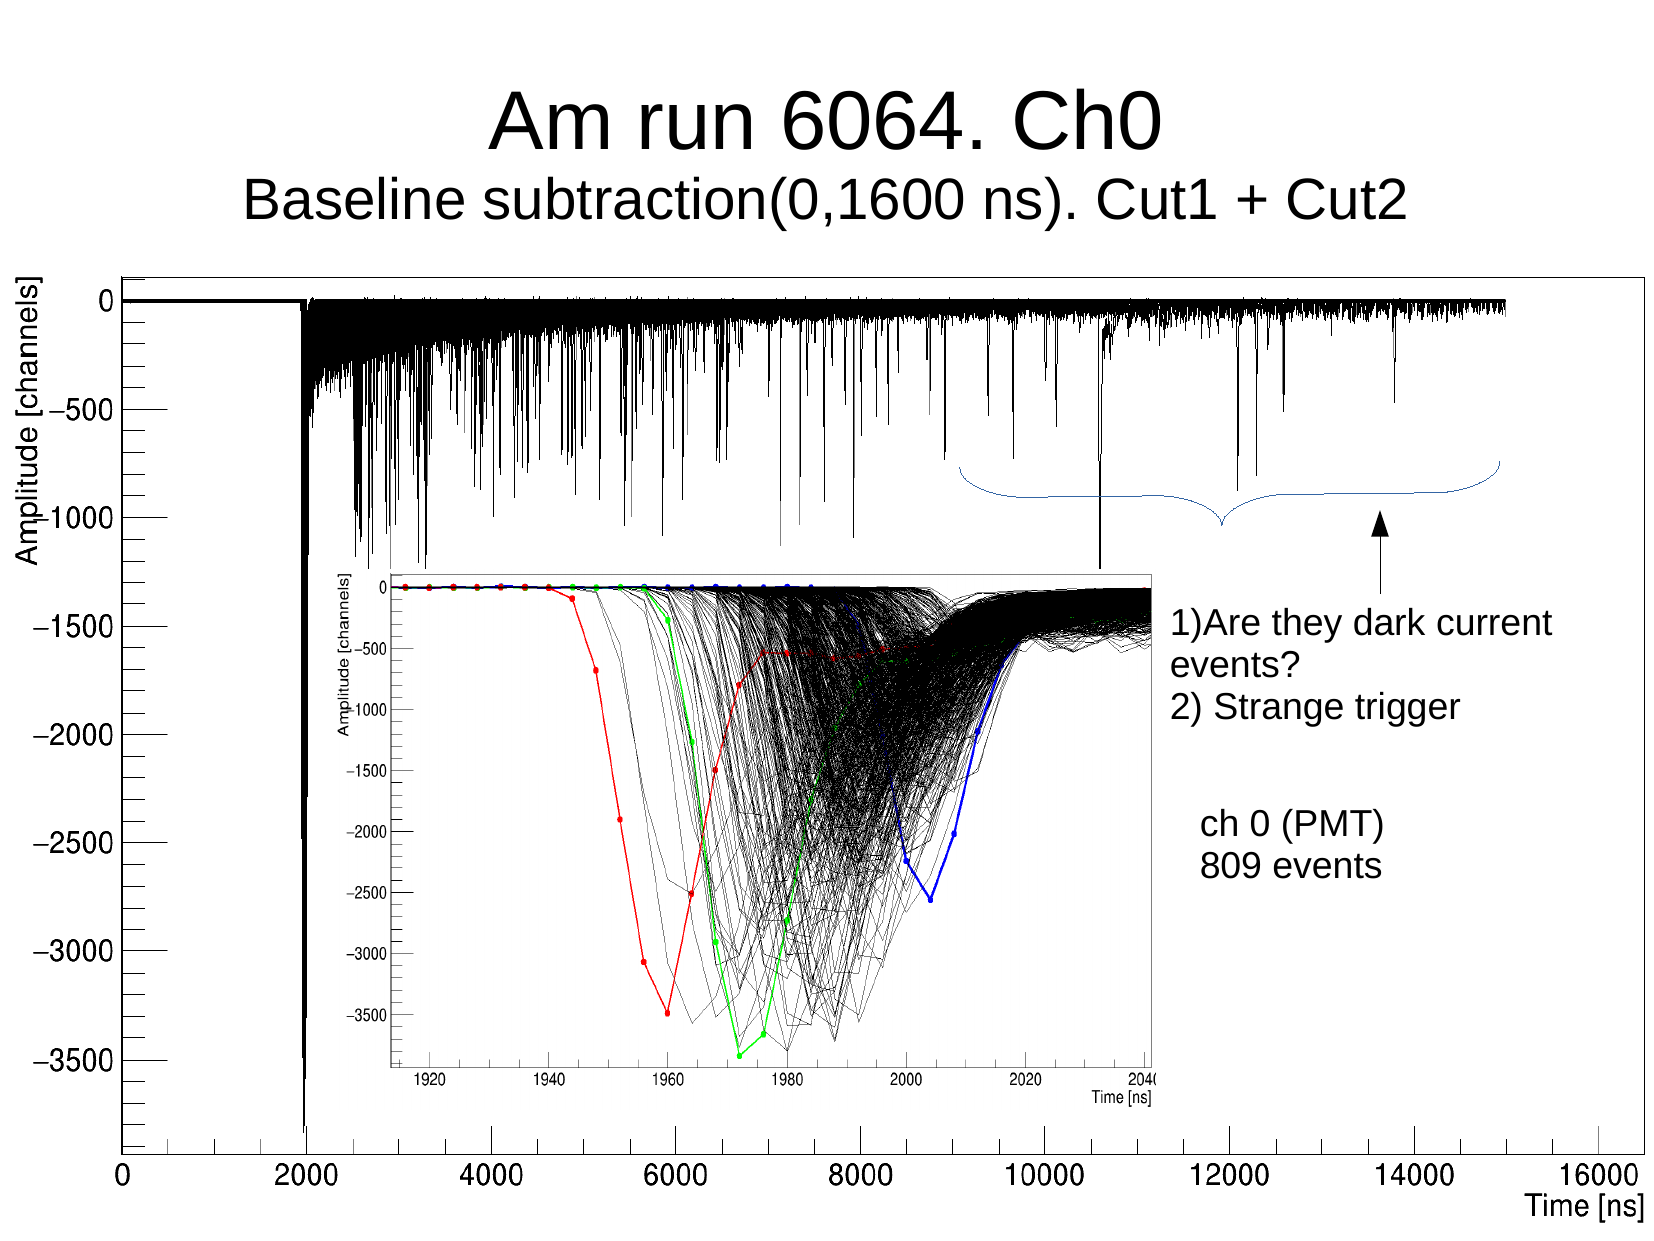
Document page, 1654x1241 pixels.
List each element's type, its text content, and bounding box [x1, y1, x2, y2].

title Am run 6064. Ch0 Baseline subtraction(0,1600 ns). Cut1 + Cut2 [82, 49, 1571, 257]
text_box 1)Are they dark current events? 2) Strange trigger [1155, 594, 1636, 736]
text_box ch 0 (PMT) 809 events [1185, 795, 1456, 894]
picture [0, 269, 1654, 1231]
